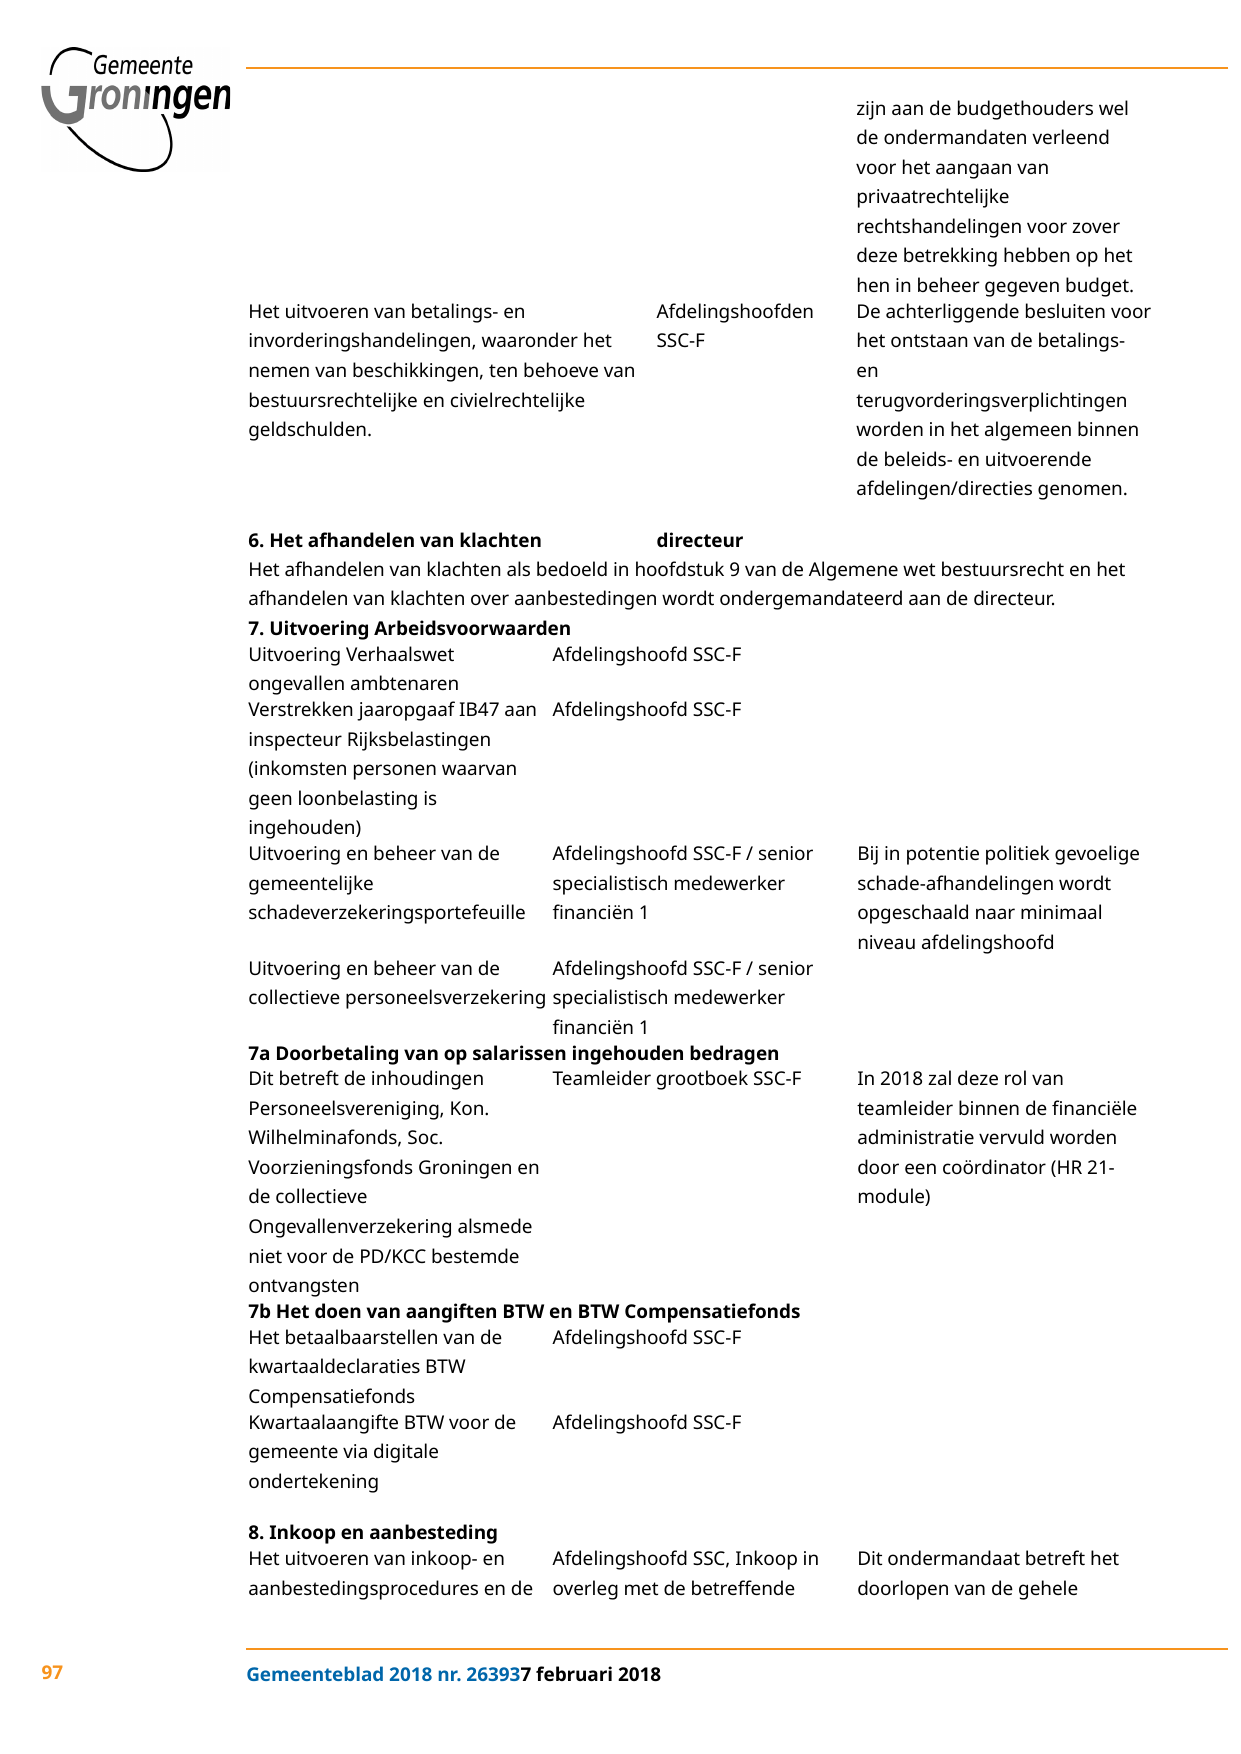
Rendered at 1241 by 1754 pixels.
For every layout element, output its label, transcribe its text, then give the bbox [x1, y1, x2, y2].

table_cell [248, 501, 656, 527]
table_cell [857, 641, 1152, 696]
table_cell Afdelingshoofden SSC-F [656, 298, 856, 501]
table_cell [857, 696, 1152, 840]
table_cell [656, 95, 856, 298]
table_cell zijn aan de budgethouders wel de ondermandaten verleend voor het aangaan van privaatrechtelijke rechtshandelingen voor zover deze betrekking hebben op het hen in beheer gegeven budget. [856, 95, 1152, 298]
table_cell 7a Doorbetaling van op salarissen ingehouden bedragen [248, 1040, 1152, 1065]
text Het afhandelen van klachten als bedoeld in hoofdstuk 9 van de Algemene wet bestuursrecht en het afhandelen van klachten over aanbestedingen wordt ondergemandateerd aan de directeur. [248, 556, 1152, 611]
table_cell In 2018 zal deze rol van teamleider binnen de financiële administratie vervuld worden door een coördinator (HR 21-module) [857, 1065, 1152, 1298]
table_header 7. Uitvoering Arbeidsvoorwaarden [248, 615, 1152, 641]
table_cell Kwartaalaangifte BTW voor de gemeente via digitale ondertekening [248, 1409, 552, 1494]
table_cell Uitvoering en beheer van de gemeentelijke schadeverzekeringsportefeuille [248, 840, 552, 955]
table_cell Bij in potentie politiek gevoelige schade-afhandelingen wordt opgeschaald naar minimaal niveau afdelingshoofd [857, 840, 1152, 955]
table_cell Het uitvoeren van betalings- en invorderingshandelingen, waaronder het nemen van beschikkingen, ten behoeve van bestuursrechtelijke en civielrechtelijke geldschulden. [248, 298, 656, 501]
table_cell Dit betreft de inhoudingen Personeelsvereniging, Kon. Wilhelminafonds, Soc. Voorzieningsfonds Groningen en de collectieve Ongevallenverzekering alsmede niet voor de PD/KCC bestemde ontvangsten [248, 1065, 552, 1298]
table_cell Afdelingshoofd SSC-F / senior specialistisch medewerker financiën 1 [553, 955, 857, 1040]
table_cell [856, 527, 1152, 553]
table_cell Dit ondermandaat betreft het doorlopen van de gehele [857, 1545, 1152, 1601]
table_cell [857, 955, 1152, 1040]
table_cell De achterliggende besluiten voor het ontstaan van de betalings- en terugvorderingsverplichtingen worden in het algemeen binnen de beleids- en uitvoerende afdelingen/directies genomen. [856, 298, 1152, 501]
table_cell Verstrekken jaaropgaaf IB47 aan inspecteur Rijksbelastingen (inkomsten personen waarvan geen loonbelasting is ingehouden) [248, 696, 552, 840]
table_cell Afdelingshoofd SSC-F / senior specialistisch medewerker financiën 1 [553, 840, 857, 955]
table_cell 8. Inkoop en aanbesteding [248, 1520, 1152, 1545]
table_cell [857, 1324, 1152, 1409]
table_cell 6. Het afhandelen van klachten [248, 527, 656, 553]
table_cell [857, 1409, 1152, 1494]
table_cell Het uitvoeren van inkoop- en aanbestedingsprocedures en de [248, 1545, 552, 1601]
picture [41, 47, 231, 172]
table_cell Afdelingshoofd SSC-F [553, 696, 857, 840]
table_cell [856, 501, 1152, 527]
table_cell Teamleider grootboek SSC-F [553, 1065, 857, 1298]
table_cell Uitvoering en beheer van de collectieve personeelsverzekering [248, 955, 552, 1040]
table_cell [248, 95, 656, 298]
table_cell [656, 501, 856, 527]
table_cell Het betaalbaarstellen van de kwartaaldeclaraties BTW Compensatiefonds [248, 1324, 552, 1409]
table_cell directeur [656, 527, 856, 553]
table_cell Afdelingshoofd SSC, Inkoop in overleg met de betreffende [553, 1545, 857, 1601]
table_cell [248, 1494, 1152, 1519]
table_cell Afdelingshoofd SSC-F [553, 1324, 857, 1409]
table_cell Afdelingshoofd SSC-F [553, 641, 857, 696]
table_cell Uitvoering Verhaalswet ongevallen ambtenaren [248, 641, 552, 696]
table_cell 7b Het doen van aangiften BTW en BTW Compensatiefonds [248, 1298, 1152, 1324]
table_cell Afdelingshoofd SSC-F [553, 1409, 857, 1494]
